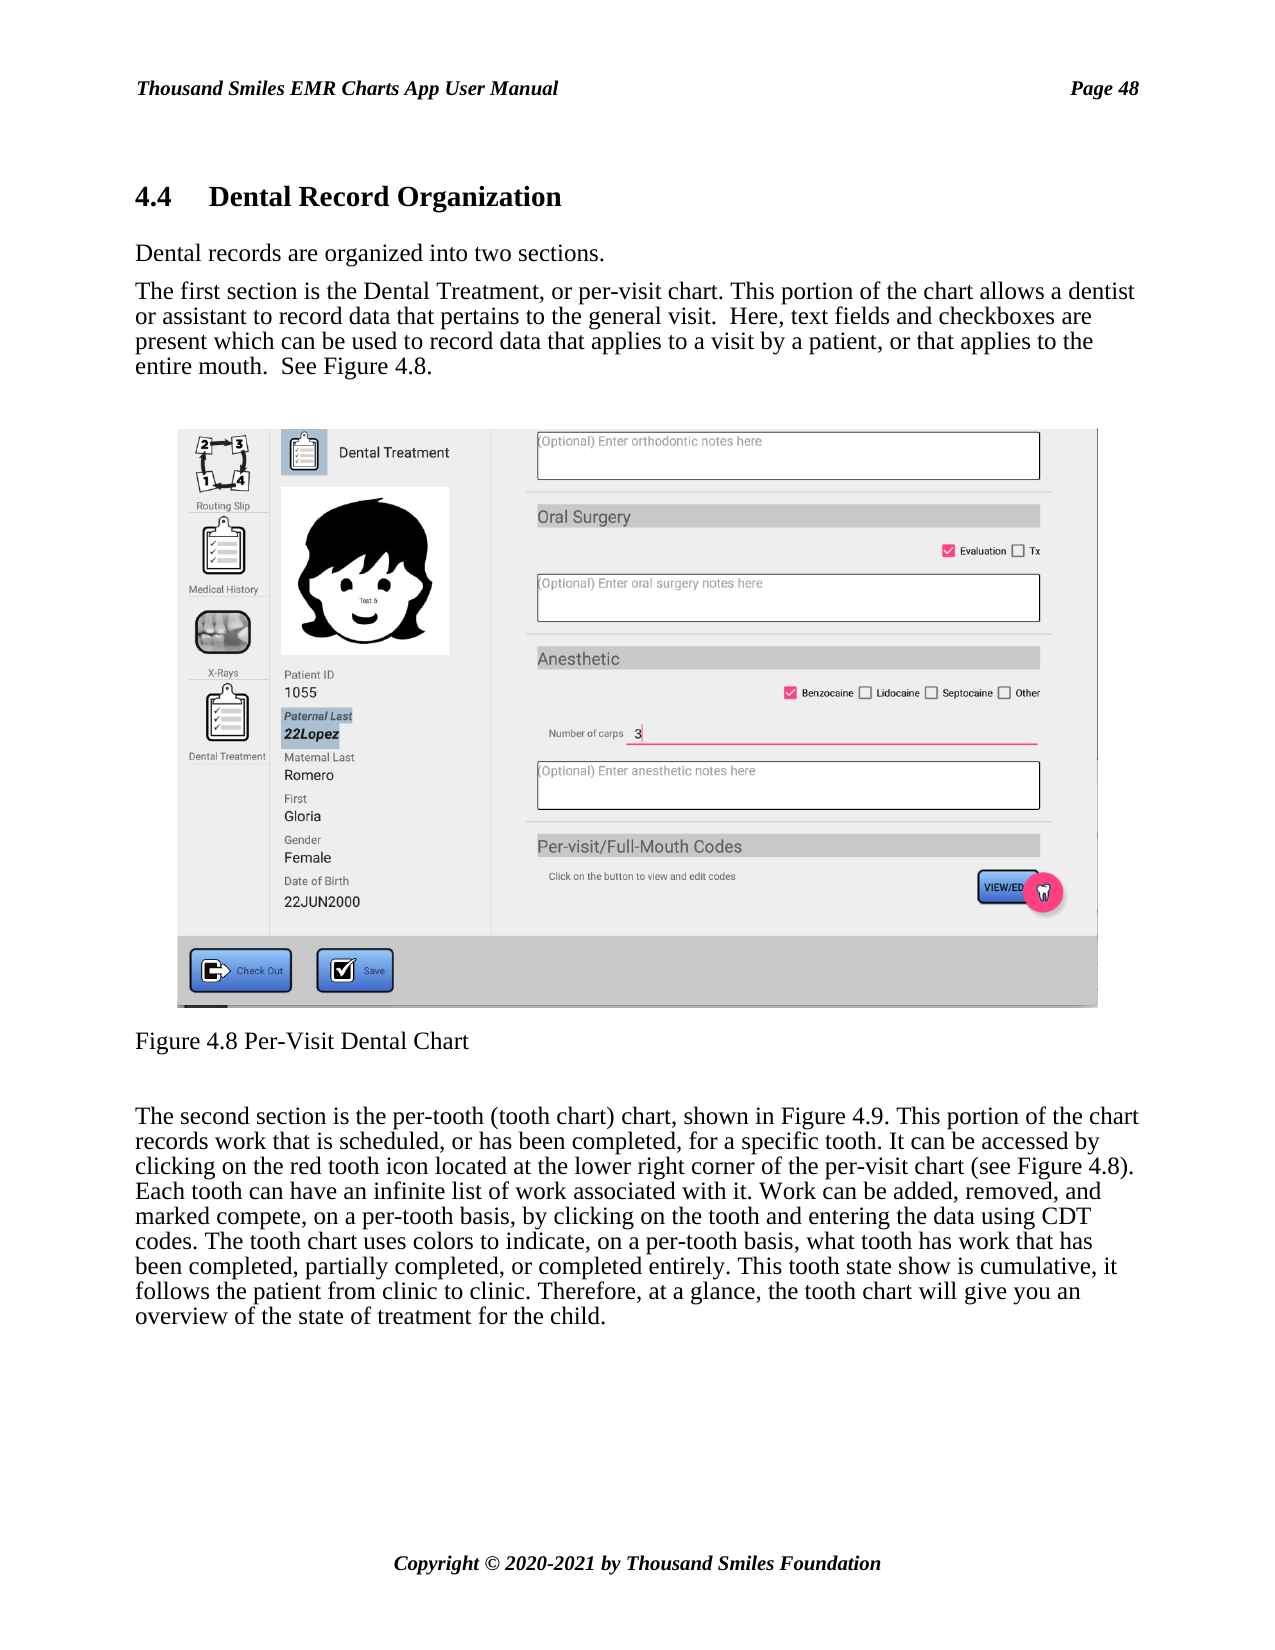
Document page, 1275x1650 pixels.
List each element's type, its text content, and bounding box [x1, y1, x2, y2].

text The second section is the per-tooth (tooth chart) chart, shown in Figure 4.9. This portion of the chart records work that is scheduled, or has been completed, for a specific tooth. It can be accessed by clicking on the red tooth icon located at the lower right corner of the per-visit chart (see Figure 4.8). Each tooth can have an infinite list of work associated with it. Work can be added, removed, and marked compete, on a per-tooth basis, by clicking on the tooth and entering the data using CDT codes. The tooth chart uses colors to indicate, on a per-tooth basis, what tooth has work that has been completed, partially completed, or completed entirely. This tooth state show is cumulative, it follows the patient from clinic to clinic. Therefore, at a glance, the tooth chart will give you an overview of the state of treatment for the child. [135, 1104, 1140, 1329]
text The first section is the Dental Treatment, or per-visit chart. This portion of the chart allows a dentist or assistant to record data that pertains to the general visit. Here, text fields and checkboxes are present which can be used to record data that applies to a visit by a patient, or that applies to the entire mouth. See Figure 4.8. [135, 279, 1140, 379]
text Figure 4.8 Per-Visit Dental Chart [135, 1029, 1140, 1054]
picture [177, 429, 1098, 1008]
text Dental records are organized into two sections. [135, 242, 1140, 267]
subtitle Dental Record Organization [135, 179, 1140, 213]
